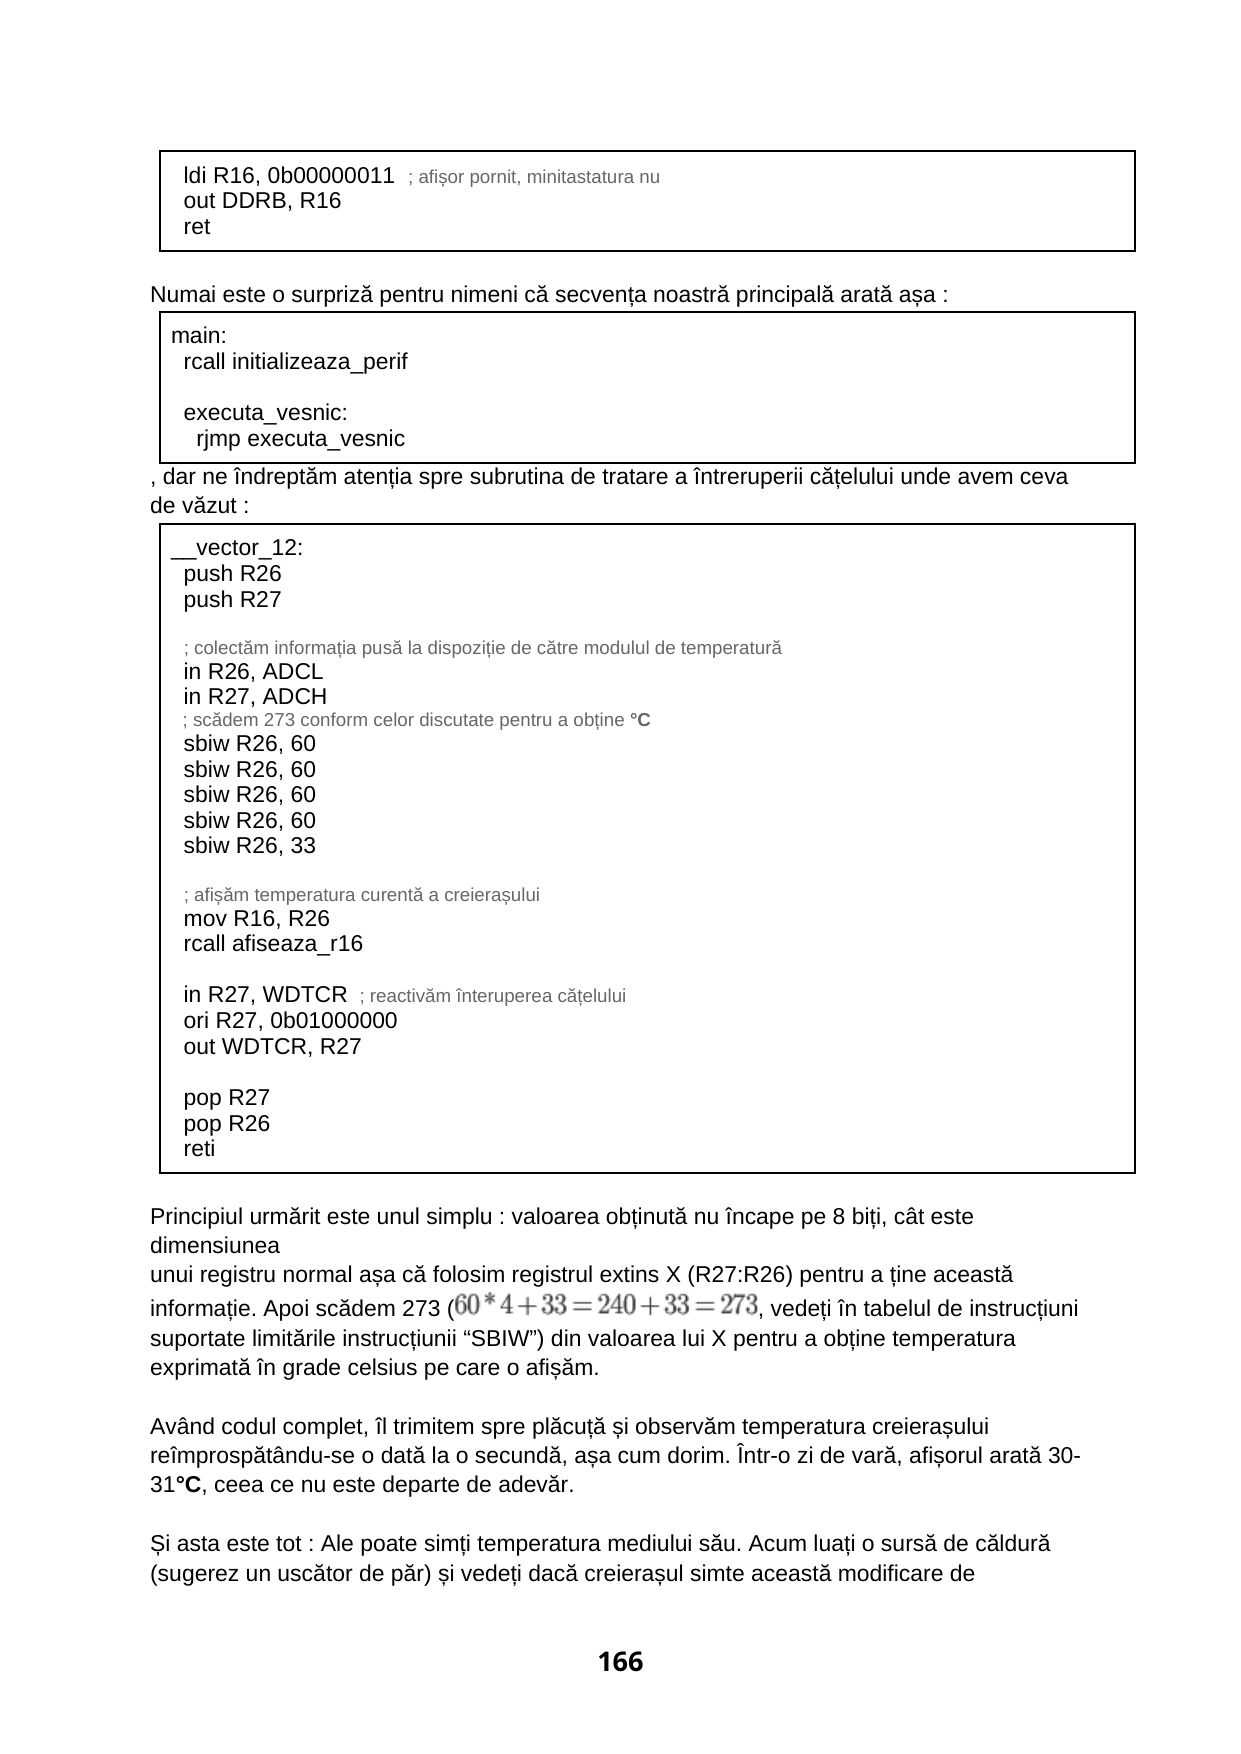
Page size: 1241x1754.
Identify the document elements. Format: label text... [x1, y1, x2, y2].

picture [454, 1291, 758, 1317]
text Principiul urmărit este unul simplu : valoarea obținută nu încape pe 8 biți, cât este dimensiunea [150, 1203, 1091, 1258]
table_header main: rcall initializeaza_perif executa_vesnic: rjmp executa_vesnic [161, 313, 1134, 462]
text Având codul complet, îl trimitem spre plăcuță și observăm temperatura creierașului reîmprospătându-se o dată la o secundă, așa cum dorim. Într-o zi de vară, afișorul arată 30-31°C, ceea ce nu este departe de adevăr. [150, 1413, 1091, 1498]
table_header __vector_12: push R26 push R27 ; colectăm informația pusă la dispoziție de către modulul de temperatură in R26, ADCL in R27, ADCH ; scădem 273 conform celor discutate pentru a obține °C sbiw R26, 60 sbiw R26, 60 sbiw R26, 60 sbiw R26, 60 sbiw R26, 33 ; afișăm temperatura curentă a creierașului mov R16, R26 rcall afiseaza_r16 in R27, WDTCR ; reactivăm înteruperea cățelului ori R27, 0b01000000 out WDTCR, R27 pop R27 pop R26 reti [161, 525, 1134, 1172]
table_header ldi R16, 0b00000011 ; afișor pornit, minitastatura nu out DDRB, R16 ret [161, 152, 1134, 250]
text unui registru normal așa că folosim registrul extins X (R27:R26) pentru a ține această informație. Apoi scădem 273 (, vedeți în tabelul de instrucțiuni suportate limitările instrucțiunii “SBIW”) din valoarea lui X pentru a obține temperatura exprimată în grade celsius pe care o afișăm. [150, 1262, 1091, 1380]
text Numai este o surpriză pentru nimeni că secvența noastră principală arată așa : [150, 281, 1091, 307]
text , dar ne îndreptăm atenția spre subrutina de tratare a întreruperii cățelului unde avem ceva de văzut : [150, 464, 1091, 519]
text Și asta este tot : Ale poate simți temperatura mediului său. Acum luați o sursă de căldură (sugerez un uscător de păr) și vedeți dacă creierașul simte această modificare de [150, 1531, 1091, 1586]
